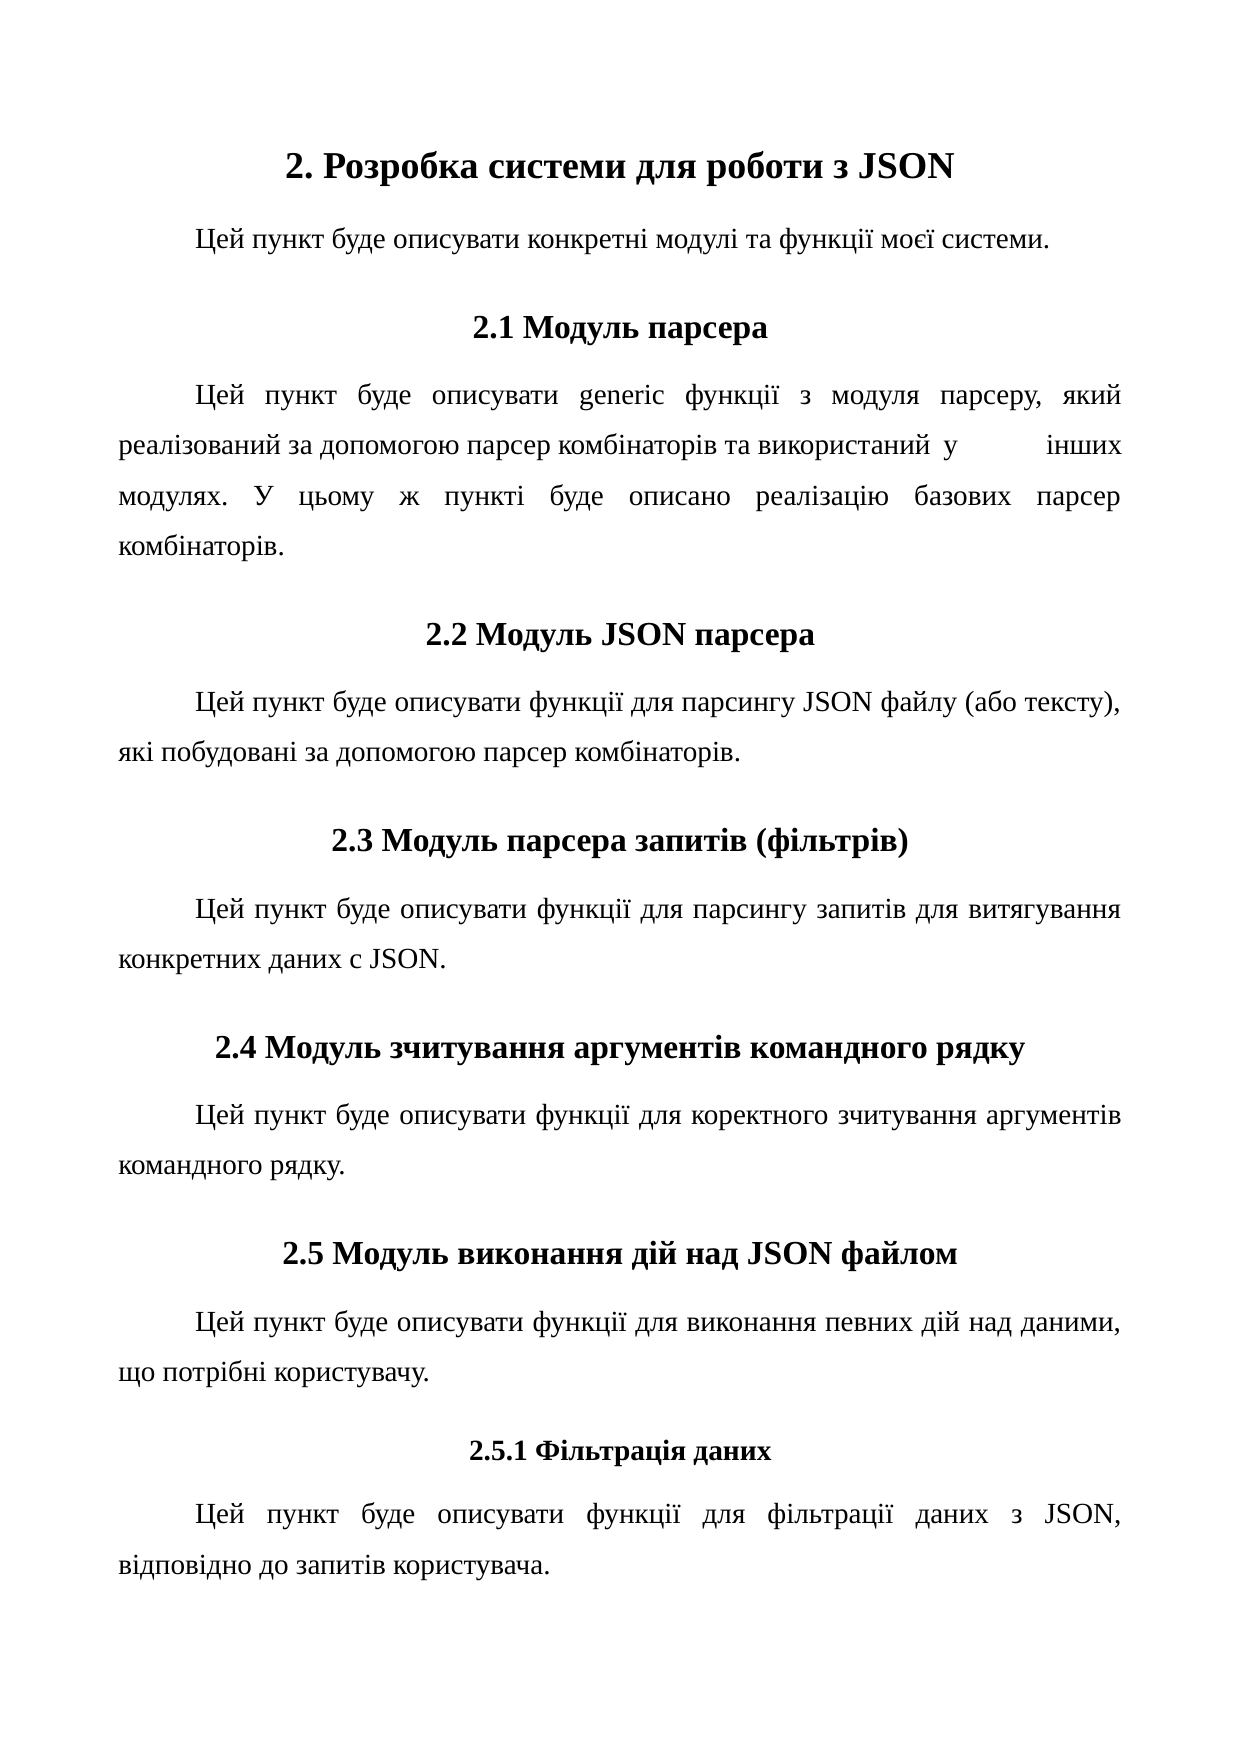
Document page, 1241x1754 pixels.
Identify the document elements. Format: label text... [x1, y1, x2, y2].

text Цей пункт буде описувати конкретні модулі та функції моєї системи. [118, 221, 1122, 254]
text Цей пункт буде описувати функції для коректного зчитування аргументів командного рядку. [118, 1097, 1122, 1181]
subtitle 2.5 Модуль виконання дій над JSON файлом [118, 1233, 1122, 1272]
subtitle 2.2 Модуль JSON парсера [118, 614, 1122, 652]
subtitle 2.3 Модуль парсера запитів (фільтрів) [118, 820, 1122, 859]
text Цей пункт буде описувати функції для виконання певних дій над даними, що потрібні користувачу. [118, 1304, 1122, 1387]
text Цей пункт буде описувати функції для парсингу JSON файлу (або тексту), які побудовані за допомогою парсер комбінаторів. [118, 684, 1122, 768]
text Цей пункт буде описувати функції для парсингу запитів для витягування конкретних даних с JSON. [118, 891, 1122, 974]
subtitle 2.1 Модуль парсера [118, 307, 1122, 345]
subtitle 2. Розробка системи для роботи з JSON [118, 143, 1122, 187]
text Цей пункт буде описувати функції для фільтрації даних з JSON, відповідно до запитів користувача. [118, 1497, 1122, 1580]
subtitle 2.4 Модуль зчитування аргументів командного рядку [118, 1027, 1122, 1065]
text Цей пункт буде описувати generic функції з модуля парсеру, який реалізований за допомогою парсер комбінаторів та використаний у інших модулях. У цьому ж пункті буде описано реалізацію базових парсер комбінаторів. [118, 377, 1122, 562]
subtitle 2.5.1 Фільтрація даних [118, 1433, 1122, 1467]
